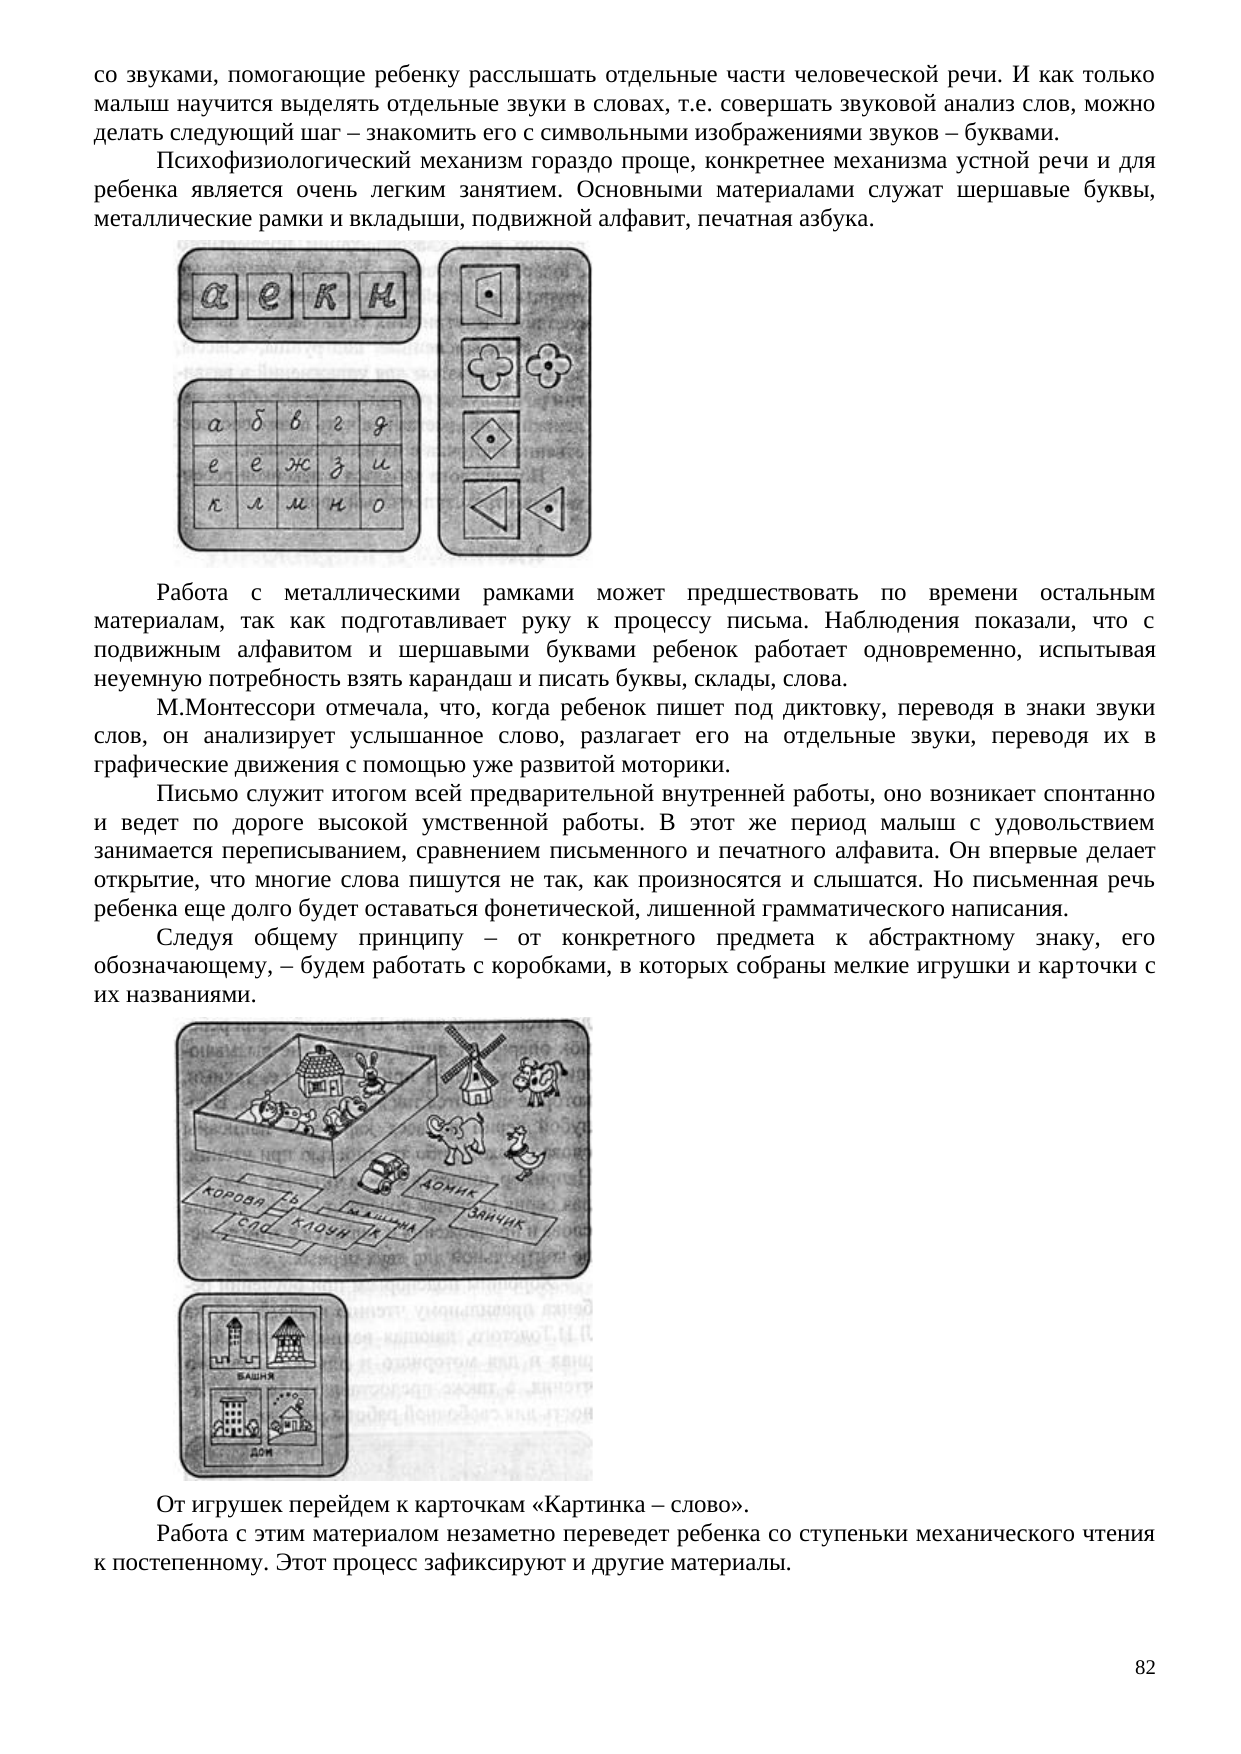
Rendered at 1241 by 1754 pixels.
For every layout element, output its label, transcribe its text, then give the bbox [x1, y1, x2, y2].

text Работа с этим материалом незаметно пе­реведет ребенка со ступеньки механического чтения к постепенному. Этот процесс зафик­сируют и другие материалы. [94, 1518, 1156, 1576]
text со звуками, помогающие ребенку расслышать отдельные части человеческой речи. И как только малыш научится выде­лять отдельные звуки в словах, т.е. совер­шать звуковой анализ слов, можно делать следующий шаг – знакомить его с символь­ными изображениями звуков – буквами. [94, 59, 1156, 145]
text Психофизиологический механизм гораздо проще, конкретнее механизма устной ре­чи и для ребенка является очень легким заня­тием. Основными материалами служат шер­шавые буквы, металлические рамки и вкла­дыши, подвижной алфавит, печатная азбука. [94, 145, 1156, 232]
text Следуя общему принципу – от конкрет­ного предмета к абстрактному знаку, его обозначающему, – будем работать с коробками, в которых собраны мелкие игрушки и кар­точки с их названиями. [94, 922, 1156, 1008]
text М.Монтессори отмечала, что, когда ре­бенок пишет под диктовку, переводя в знаки звуки слов, он анализирует услышанное сло­во, разлагает его на отдельные звуки, перево­дя их в графические движения с помощью уже развитой моторики. [94, 692, 1156, 778]
picture [172, 1017, 593, 1481]
text Письмо служит итогом всей предвари­тельной внутренней работы, оно возникает спонтанно и ведет по дороге высокой умст­венной работы. В этот же период малыш с удовольствием занимается переписыванием, сравнением письменного и печатного алфа­вита. Он впервые делает открытие, что мно­гие слова пишутся не так, как произносятся и слышатся. Но письменная речь ребенка еще долго будет оставаться фонетической, лишенной грамматического написания. [94, 778, 1156, 922]
text От игрушек перейдем к карточкам «Кар­тинка – слово». [94, 1489, 1156, 1518]
picture [172, 240, 593, 568]
text Работа с металлическими рамками мо­жет предшествовать по времени остальным материалам, так как подготавливает руку к процессу письма. Наблюдения показали, что с подвижным алфавитом и шершавыми бук­вами ребенок работает одновременно, испы­тывая неуемную потребность взять каран­даш и писать буквы, склады, слова. [94, 577, 1156, 692]
